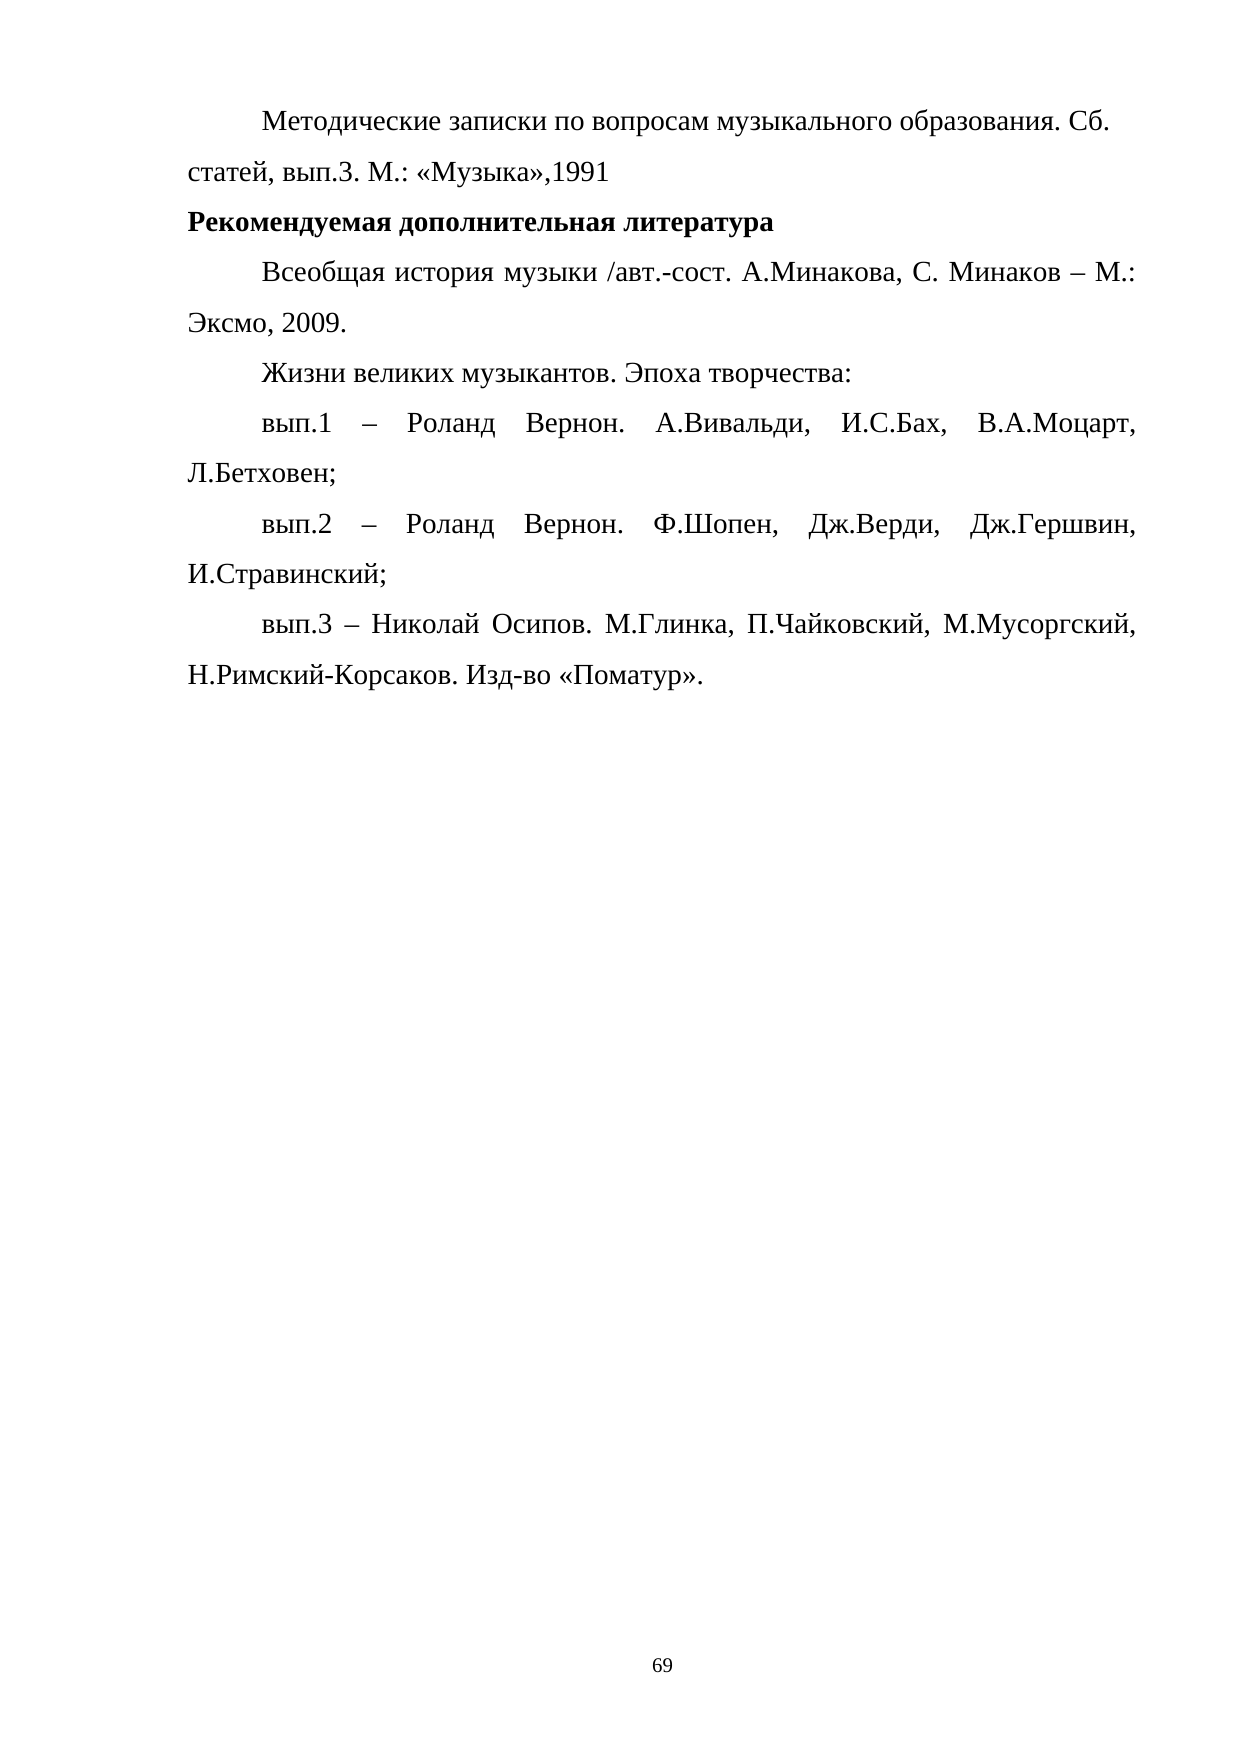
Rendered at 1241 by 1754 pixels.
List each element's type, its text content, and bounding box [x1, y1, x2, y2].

text Методические записки по вопросам музыкального образования. Сб. статей, вып.3. М.: «Музыка»,1991 [187, 103, 1137, 187]
text Всеобщая история музыки /авт.-сост. А.Минакова, С. Минаков – М.: Эксмо, 2009. [187, 254, 1137, 338]
text вып.2 – Роланд Вернон. Ф.Шопен, Дж.Верди, Дж.Гершвин, И.Стравинский; [187, 506, 1137, 590]
text Жизни великих музыкантов. Эпоха творчества: [187, 355, 1137, 388]
text вып.3 – Николай Осипов. М.Глинка, П.Чайковский, М.Мусоргский, Н.Римский-Корсаков. Изд-во «Поматур». [187, 607, 1137, 690]
text вып.1 – Роланд Вернон. А.Вивальди, И.С.Бах, В.А.Моцарт, Л.Бетховен; [187, 405, 1137, 489]
text Рекомендуемая дополнительная литература [187, 204, 1137, 238]
